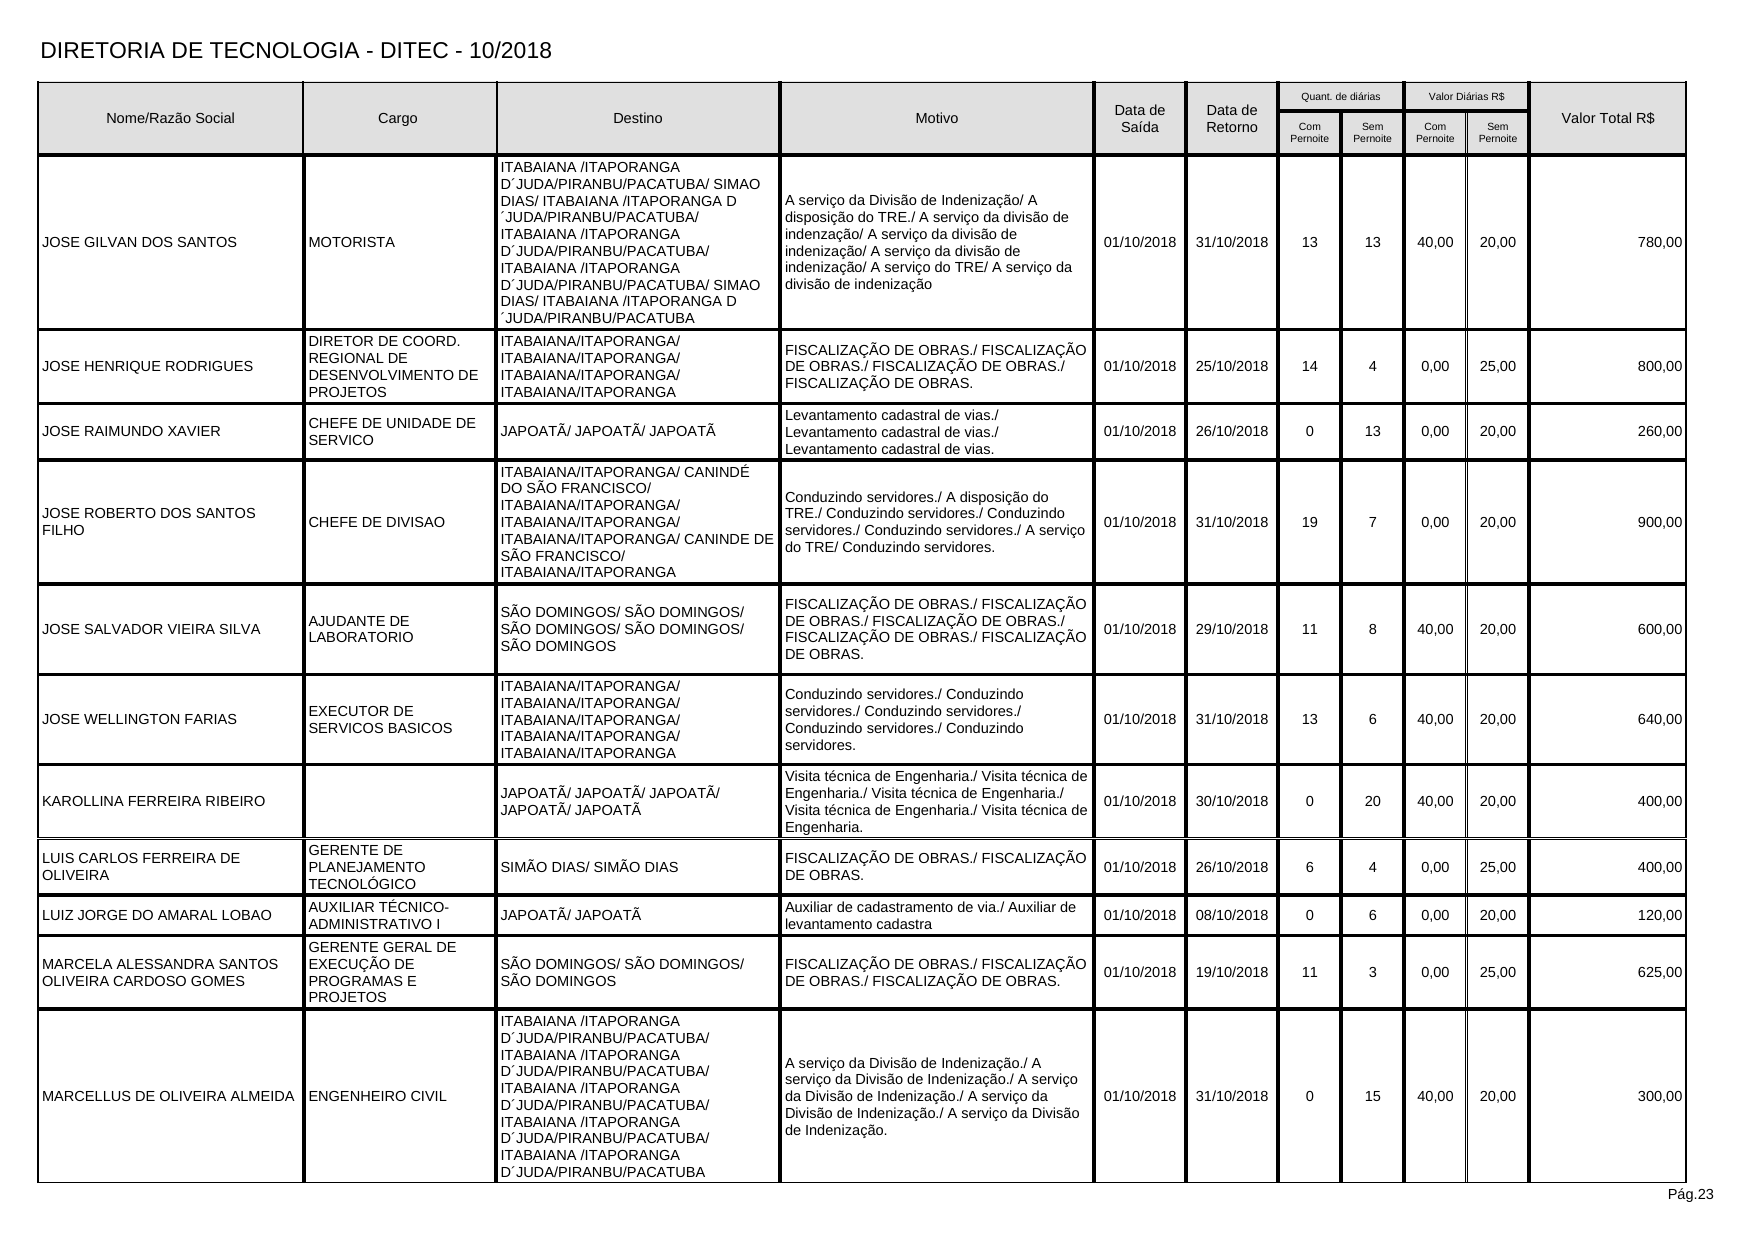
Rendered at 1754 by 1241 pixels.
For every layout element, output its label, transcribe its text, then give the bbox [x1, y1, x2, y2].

table_cell Auxiliar de cadastramento de via./ Auxiliar de levantamento cadastra [782, 897, 1092, 934]
table_cell LUIZ JORGE DO AMARAL LOBAO [39, 897, 302, 934]
table_cell Destino [498, 83, 778, 153]
table_cell 13 [1343, 157, 1402, 328]
table_cell A serviço da Divisão de Indenização./ A serviço da Divisão de Indenização./ A serviço da Divisão de Indenização./ A serviço da Divisão de Indenização./ A serviço da Divisão de Indenização. [782, 1011, 1092, 1182]
table_cell 20,00 [1468, 405, 1527, 458]
table_cell [37, 1186, 1573, 1203]
table_cell Com Pernoite [1280, 113, 1339, 153]
table_cell 25/10/2018 [1188, 331, 1276, 402]
table_cell SÃO DOMINGOS/ SÃO DOMINGOS/ SÃO DOMINGOS [498, 937, 778, 1007]
table_cell MOTORISTA [306, 157, 494, 328]
table_cell FISCALIZAÇÃO DE OBRAS./ FISCALIZAÇÃO DE OBRAS./ FISCALIZAÇÃO DE OBRAS./ FISCALIZAÇÃO DE OBRAS. [782, 331, 1092, 402]
table_cell 8 [1343, 586, 1402, 673]
table_cell JOSE GILVAN DOS SANTOS [39, 157, 302, 328]
table_cell GERENTE DE PLANEJAMENTO TECNOLÓGICO [306, 840, 494, 893]
table_cell DIRETORIA DE TECNOLOGIA - DITEC - 10/2018 [37, 37, 1322, 67]
table_cell FISCALIZAÇÃO DE OBRAS./ FISCALIZAÇÃO DE OBRAS./ FISCALIZAÇÃO DE OBRAS./ FISCALIZAÇÃO DE OBRAS./ FISCALIZAÇÃO DE OBRAS. [782, 586, 1092, 673]
table_cell JAPOATÃ/ JAPOATÃ/ JAPOATÃ/ JAPOATÃ/ JAPOATÃ [498, 766, 778, 837]
table_cell ITABAIANA/ITAPORANGA/ ITABAIANA/ITAPORANGA/ ITABAIANA/ITAPORANGA/ ITABAIANA/ITAPORANGA [498, 331, 778, 402]
table_cell Data de Retorno [1188, 83, 1276, 153]
table_cell ENGENHEIRO CIVIL [306, 1011, 494, 1182]
table_cell ITABAIANA/ITAPORANGA/ CANINDÉ DO SÃO FRANCISCO/ ITABAIANA/ITAPORANGA/ ITABAIANA/ITAPORANGA/ ITABAIANA/ITAPORANGA/ CANINDE DE SÃO FRANCISCO/ ITABAIANA/ITAPORANGA [498, 462, 778, 582]
table_cell 40,00 [1406, 766, 1465, 837]
table_cell Nome/Razão Social [39, 83, 302, 153]
table_cell 20,00 [1468, 1011, 1527, 1182]
table_cell 20,00 [1468, 897, 1527, 934]
table_cell Pág.23 [1573, 1186, 1717, 1203]
table_cell 26/10/2018 [1188, 405, 1276, 458]
table_cell 11 [1280, 586, 1339, 673]
table_cell 6 [1343, 676, 1402, 763]
table_cell ITABAIANA/ITAPORANGA/ ITABAIANA/ITAPORANGA/ ITABAIANA/ITAPORANGA/ ITABAIANA/ITAPORANGA/ ITABAIANA/ITAPORANGA [498, 676, 778, 763]
table_cell ITABAIANA /ITAPORANGA D´JUDA/PIRANBU/PACATUBA/ ITABAIANA /ITAPORANGA D´JUDA/PIRANBU/PACATUBA/ ITABAIANA /ITAPORANGA D´JUDA/PIRANBU/PACATUBA/ ITABAIANA /ITAPORANGA D´JUDA/PIRANBU/PACATUBA/ ITABAIANA /ITAPORANGA D´JUDA/PIRANBU/PACATUBA [498, 1011, 778, 1182]
table_cell MARCELA ALESSANDRA SANTOS OLIVEIRA CARDOSO GOMES [39, 937, 302, 1007]
table_cell Quant. de diárias [1280, 83, 1402, 109]
table_cell AJUDANTE DE LABORATORIO [306, 586, 494, 673]
table_cell 01/10/2018 [1096, 937, 1184, 1007]
table_cell Conduzindo servidores./ A disposição do TRE./ Conduzindo servidores./ Conduzindo servidores./ Conduzindo servidores./ A serviço do TRE/ Conduzindo servidores. [782, 462, 1092, 582]
table_cell A serviço da Divisão de Indenização/ A disposição do TRE./ A serviço da divisão de indenzação/ A serviço da divisão de indenização/ A serviço da divisão de indenização/ A serviço do TRE/ A serviço da divisão de indenização [782, 157, 1092, 328]
table_cell 0,00 [1406, 462, 1465, 582]
table_cell 400,00 [1531, 766, 1685, 837]
table_cell 01/10/2018 [1096, 157, 1184, 328]
table_cell 25,00 [1468, 937, 1527, 1007]
table_cell 01/10/2018 [1096, 586, 1184, 673]
table_cell 780,00 [1531, 157, 1685, 328]
table_cell Levantamento cadastral de vias./ Levantamento cadastral de vias./ Levantamento cadastral de vias. [782, 405, 1092, 458]
table_cell 4 [1343, 331, 1402, 402]
table_cell 0 [1280, 405, 1339, 458]
table_cell 640,00 [1531, 676, 1685, 763]
table_cell 26/10/2018 [1188, 840, 1276, 893]
table_cell 0,00 [1406, 840, 1465, 893]
table_cell 4 [1343, 840, 1402, 893]
table_cell JOSE SALVADOR VIEIRA SILVA [39, 586, 302, 673]
table_cell ITABAIANA /ITAPORANGA D´JUDA/PIRANBU/PACATUBA/ SIMAO DIAS/ ITABAIANA /ITAPORANGA D´JUDA/PIRANBU/PACATUBA/ ITABAIANA /ITAPORANGA D´JUDA/PIRANBU/PACATUBA/ ITABAIANA /ITAPORANGA D´JUDA/PIRANBU/PACATUBA/ SIMAO DIAS/ ITABAIANA /ITAPORANGA D´JUDA/PIRANBU/PACATUBA [498, 157, 778, 328]
table_cell 01/10/2018 [1096, 1011, 1184, 1182]
table_cell Sem Pernoite [1343, 113, 1402, 153]
table_cell Valor Total R$ [1531, 83, 1685, 153]
table_cell 29/10/2018 [1188, 586, 1276, 673]
table_cell 40,00 [1406, 586, 1465, 673]
table_cell 25,00 [1468, 331, 1527, 402]
table_cell 19 [1280, 462, 1339, 582]
table_cell 20,00 [1468, 157, 1527, 328]
table_cell [306, 766, 494, 837]
table_cell 7 [1343, 462, 1402, 582]
table_cell 625,00 [1531, 937, 1685, 1007]
table_cell 25,00 [1468, 840, 1527, 893]
table_cell 40,00 [1406, 157, 1465, 328]
table_cell 6 [1343, 897, 1402, 934]
table_cell LUIS CARLOS FERREIRA DE OLIVEIRA [39, 840, 302, 893]
table_cell 0,00 [1406, 405, 1465, 458]
table_cell 600,00 [1531, 586, 1685, 673]
table_cell 120,00 [1531, 897, 1685, 934]
table_cell 20,00 [1468, 462, 1527, 582]
table_cell 15 [1343, 1011, 1402, 1182]
table_cell 31/10/2018 [1188, 676, 1276, 763]
table_cell 3 [1343, 937, 1402, 1007]
table_cell Valor Diárias R$ [1406, 83, 1527, 109]
table_cell 0,00 [1406, 331, 1465, 402]
table_cell GERENTE GERAL DE EXECUÇÃO DE PROGRAMAS E PROJETOS [306, 937, 494, 1007]
table_cell 14 [1280, 331, 1339, 402]
table_cell 13 [1343, 405, 1402, 458]
table_cell 0 [1280, 1011, 1339, 1182]
table_cell 20,00 [1468, 766, 1527, 837]
table_cell 31/10/2018 [1188, 157, 1276, 328]
table_cell 6 [1280, 840, 1339, 893]
table_cell Motivo [782, 83, 1092, 153]
table_cell 40,00 [1406, 676, 1465, 763]
table_cell JOSE ROBERTO DOS SANTOS FILHO [39, 462, 302, 582]
table_cell 01/10/2018 [1096, 331, 1184, 402]
table_cell DIRETOR DE COORD. REGIONAL DE DESENVOLVIMENTO DE PROJETOS [306, 331, 494, 402]
table_cell 300,00 [1531, 1011, 1685, 1182]
table_cell 30/10/2018 [1188, 766, 1276, 837]
table_cell 01/10/2018 [1096, 897, 1184, 934]
table_cell JOSE HENRIQUE RODRIGUES [39, 331, 302, 402]
table_cell 01/10/2018 [1096, 462, 1184, 582]
table_cell 0,00 [1406, 897, 1465, 934]
table_cell 20 [1343, 766, 1402, 837]
table_cell [1687, 81, 1717, 1186]
table_cell 11 [1280, 937, 1339, 1007]
table_cell CHEFE DE UNIDADE DE SERVICO [306, 405, 494, 458]
table_cell 20,00 [1468, 586, 1527, 673]
table_cell JAPOATÃ/ JAPOATÃ [498, 897, 778, 934]
table_cell JOSE WELLINGTON FARIAS [39, 676, 302, 763]
table_cell 13 [1280, 157, 1339, 328]
table_cell FISCALIZAÇÃO DE OBRAS./ FISCALIZAÇÃO DE OBRAS. [782, 840, 1092, 893]
table_cell 01/10/2018 [1096, 840, 1184, 893]
table_cell 01/10/2018 [1096, 766, 1184, 837]
table_cell 900,00 [1531, 462, 1685, 582]
table_cell 0 [1280, 766, 1339, 837]
table_cell [1322, 37, 1717, 81]
table_cell Data de Saída [1096, 83, 1184, 153]
table_cell 0,00 [1406, 937, 1465, 1007]
table_cell 13 [1280, 676, 1339, 763]
table_cell FISCALIZAÇÃO DE OBRAS./ FISCALIZAÇÃO DE OBRAS./ FISCALIZAÇÃO DE OBRAS. [782, 937, 1092, 1007]
table_cell 40,00 [1406, 1011, 1465, 1182]
table_cell 31/10/2018 [1188, 1011, 1276, 1182]
table_cell Cargo [304, 83, 496, 153]
table_cell SIMÃO DIAS/ SIMÃO DIAS [498, 840, 778, 893]
table_cell KAROLLINA FERREIRA RIBEIRO [39, 766, 302, 837]
table_cell 0 [1280, 897, 1339, 934]
table_cell 01/10/2018 [1096, 405, 1184, 458]
table_cell Com Pernoite [1406, 113, 1465, 153]
table_cell 400,00 [1531, 840, 1685, 893]
table_cell CHEFE DE DIVISAO [306, 462, 494, 582]
table_cell 31/10/2018 [1188, 462, 1276, 582]
table_cell Visita técnica de Engenharia./ Visita técnica de Engenharia./ Visita técnica de Engenharia./ Visita técnica de Engenharia./ Visita técnica de Engenharia. [782, 766, 1092, 837]
table_cell SÃO DOMINGOS/ SÃO DOMINGOS/ SÃO DOMINGOS/ SÃO DOMINGOS/ SÃO DOMINGOS [498, 586, 778, 673]
table_cell EXECUTOR DE SERVICOS BASICOS [306, 676, 494, 763]
table_cell 800,00 [1531, 331, 1685, 402]
table_cell 19/10/2018 [1188, 937, 1276, 1007]
table_cell 08/10/2018 [1188, 897, 1276, 934]
table_cell 260,00 [1531, 405, 1685, 458]
table_cell MARCELLUS DE OLIVEIRA ALMEIDA [39, 1011, 302, 1182]
table_cell AUXILIAR TÉCNICO-ADMINISTRATIVO I [306, 897, 494, 934]
table_cell JAPOATÃ/ JAPOATÃ/ JAPOATÃ [498, 405, 778, 458]
table_cell 01/10/2018 [1096, 676, 1184, 763]
table_cell [37, 67, 1322, 81]
table_cell JOSE RAIMUNDO XAVIER [39, 405, 302, 458]
table_cell 20,00 [1468, 676, 1527, 763]
table_cell Conduzindo servidores./ Conduzindo servidores./ Conduzindo servidores./ Conduzindo servidores./ Conduzindo servidores. [782, 676, 1092, 763]
table_cell Sem Pernoite [1468, 113, 1527, 153]
